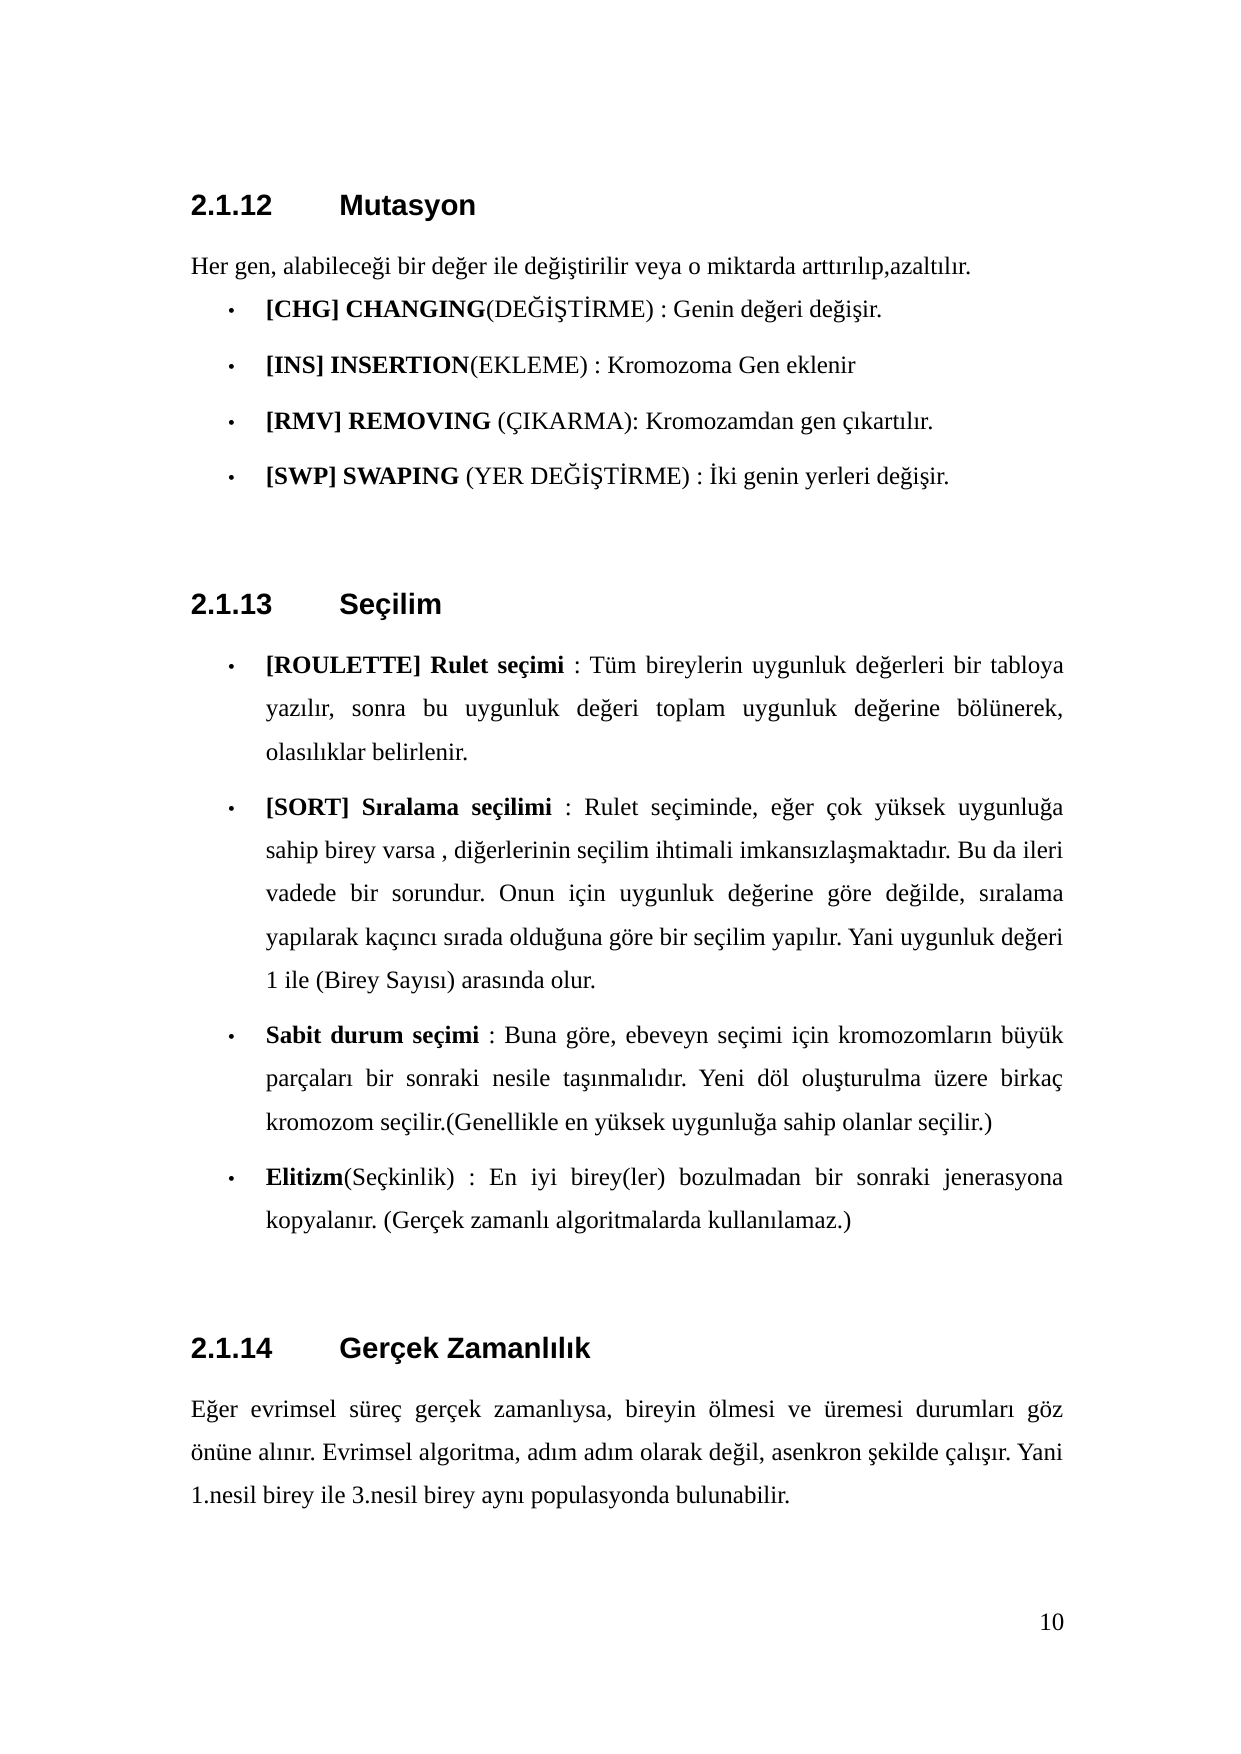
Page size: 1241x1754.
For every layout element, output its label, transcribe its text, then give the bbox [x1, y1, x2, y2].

subtitle Seçilim [191, 587, 1064, 621]
list Elitizm(Seçkinlik) : En iyi birey(ler) bozulmadan bir sonraki jenerasyona kopyalanır. (Gerçek zamanlı algoritmalarda kullanılamaz.) [228, 1162, 1064, 1234]
text Her gen, alabileceği bir değer ile değiştirilir veya o miktarda arttırılıp,azaltılır. [191, 251, 1064, 280]
list [INS] INSERTION(EKLEME) : Kromozoma Gen eklenir [228, 350, 1064, 379]
text Eğer evrimsel süreç gerçek zamanlıysa, bireyin ölmesi ve üremesi durumları göz önüne alınır. Evrimsel algoritma, adım adım olarak değil, asenkron şekilde çalışır. Yani 1.nesil birey ile 3.nesil birey aynı populasyonda bulunabilir. [191, 1394, 1064, 1509]
list [ROULETTE] Rulet seçimi : Tüm bireylerin uygunluk değerleri bir tabloya yazılır, sonra bu uygunluk değeri toplam uygunluk değerine bölünerek, olasılıklar belirlenir. [228, 650, 1064, 765]
list [RMV] REMOVING (ÇIKARMA): Kromozamdan gen çıkartılır. [228, 406, 1064, 434]
list Sabit durum seçimi : Buna göre, ebeveyn seçimi için kromozomların büyük parçaları bir sonraki nesile taşınmalıdır. Yeni döl oluşturulma üzere birkaç kromozom seçilir.(Genellikle en yüksek uygunluğa sahip olanlar seçilir.) [228, 1020, 1064, 1135]
subtitle Mutasyon [191, 188, 1064, 222]
list [SORT] Sıralama seçilimi : Rulet seçiminde, eğer çok yüksek uygunluğa sahip birey varsa , diğerlerinin seçilim ihtimali imkansızlaşmaktadır. Bu da ileri vadede bir sorundur. Onun için uygunluk değerine göre değilde, sıralama yapılarak kaçıncı sırada olduğuna göre bir seçilim yapılır. Yani uygunluk değeri 1 ile (Birey Sayısı) arasında olur. [228, 792, 1064, 993]
list [SWP] SWAPING (YER DEĞİŞTİRME) : İki genin yerleri değişir. [228, 461, 1064, 490]
list [CHG] CHANGING(DEĞİŞTİRME) : Genin değeri değişir. [228, 294, 1064, 323]
subtitle Gerçek Zamanlılık [191, 1331, 1064, 1365]
